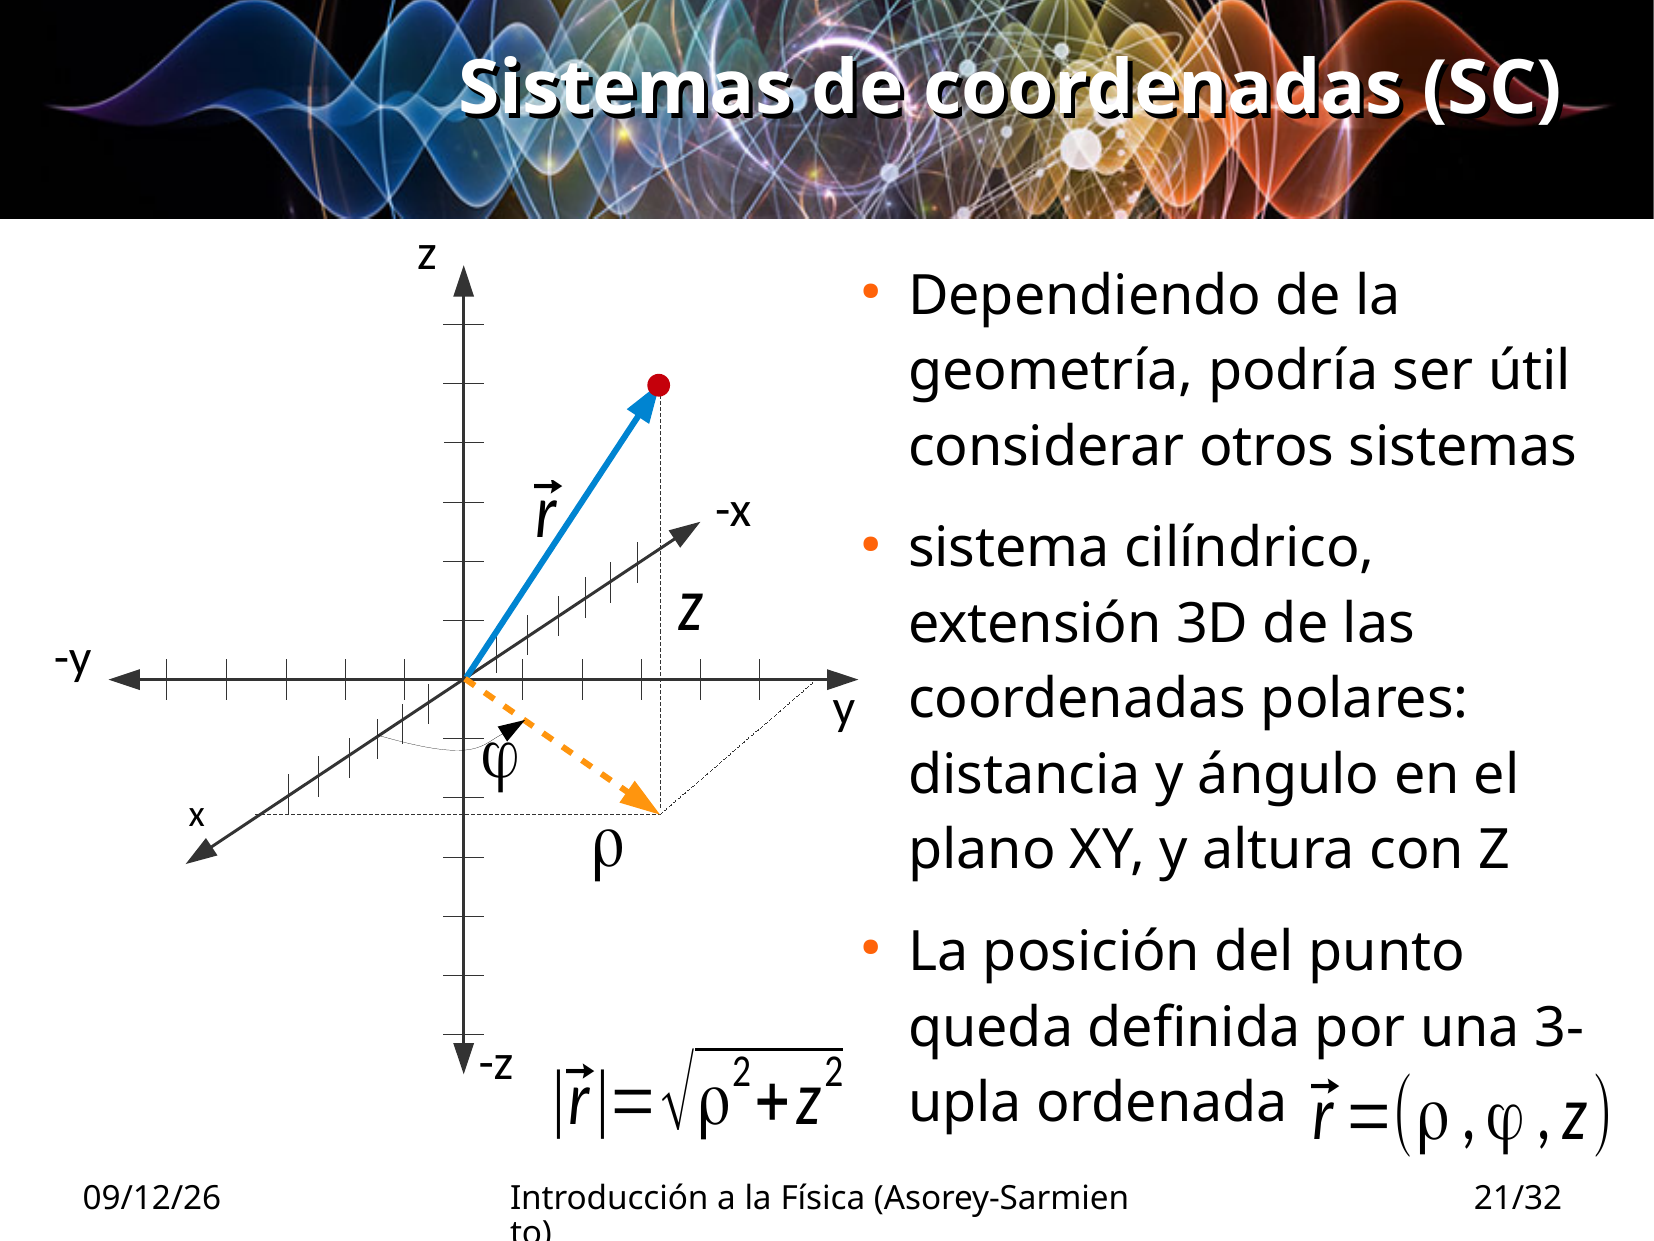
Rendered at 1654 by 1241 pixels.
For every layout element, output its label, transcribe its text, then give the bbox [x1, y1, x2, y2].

chart [525, 480, 572, 557]
chart [1302, 1068, 1620, 1161]
chart [540, 1044, 850, 1144]
text_box -x [700, 481, 776, 562]
text_box [648, 375, 669, 396]
chart [473, 739, 526, 797]
chart [473, 739, 492, 748]
text_box z [402, 225, 461, 305]
title Sistemas de coordenadas (SC) [75, 19, 1564, 151]
chart [585, 825, 632, 885]
text_box -y [39, 630, 116, 710]
text_box -z [463, 1034, 538, 1115]
picture [0, 0, 1654, 219]
text_box y [817, 679, 880, 760]
text_box x [173, 790, 235, 871]
list Dependiendo de la geometría, podría ser útil considerar otros sistemas sistema cilíndrico, extensión 3D de las coordenadas polares: distancia y ángulo en el plano XY, y altura con Z La posición del punto queda definida por una 3-upla ordenada [845, 255, 1606, 1156]
chart [669, 573, 712, 650]
